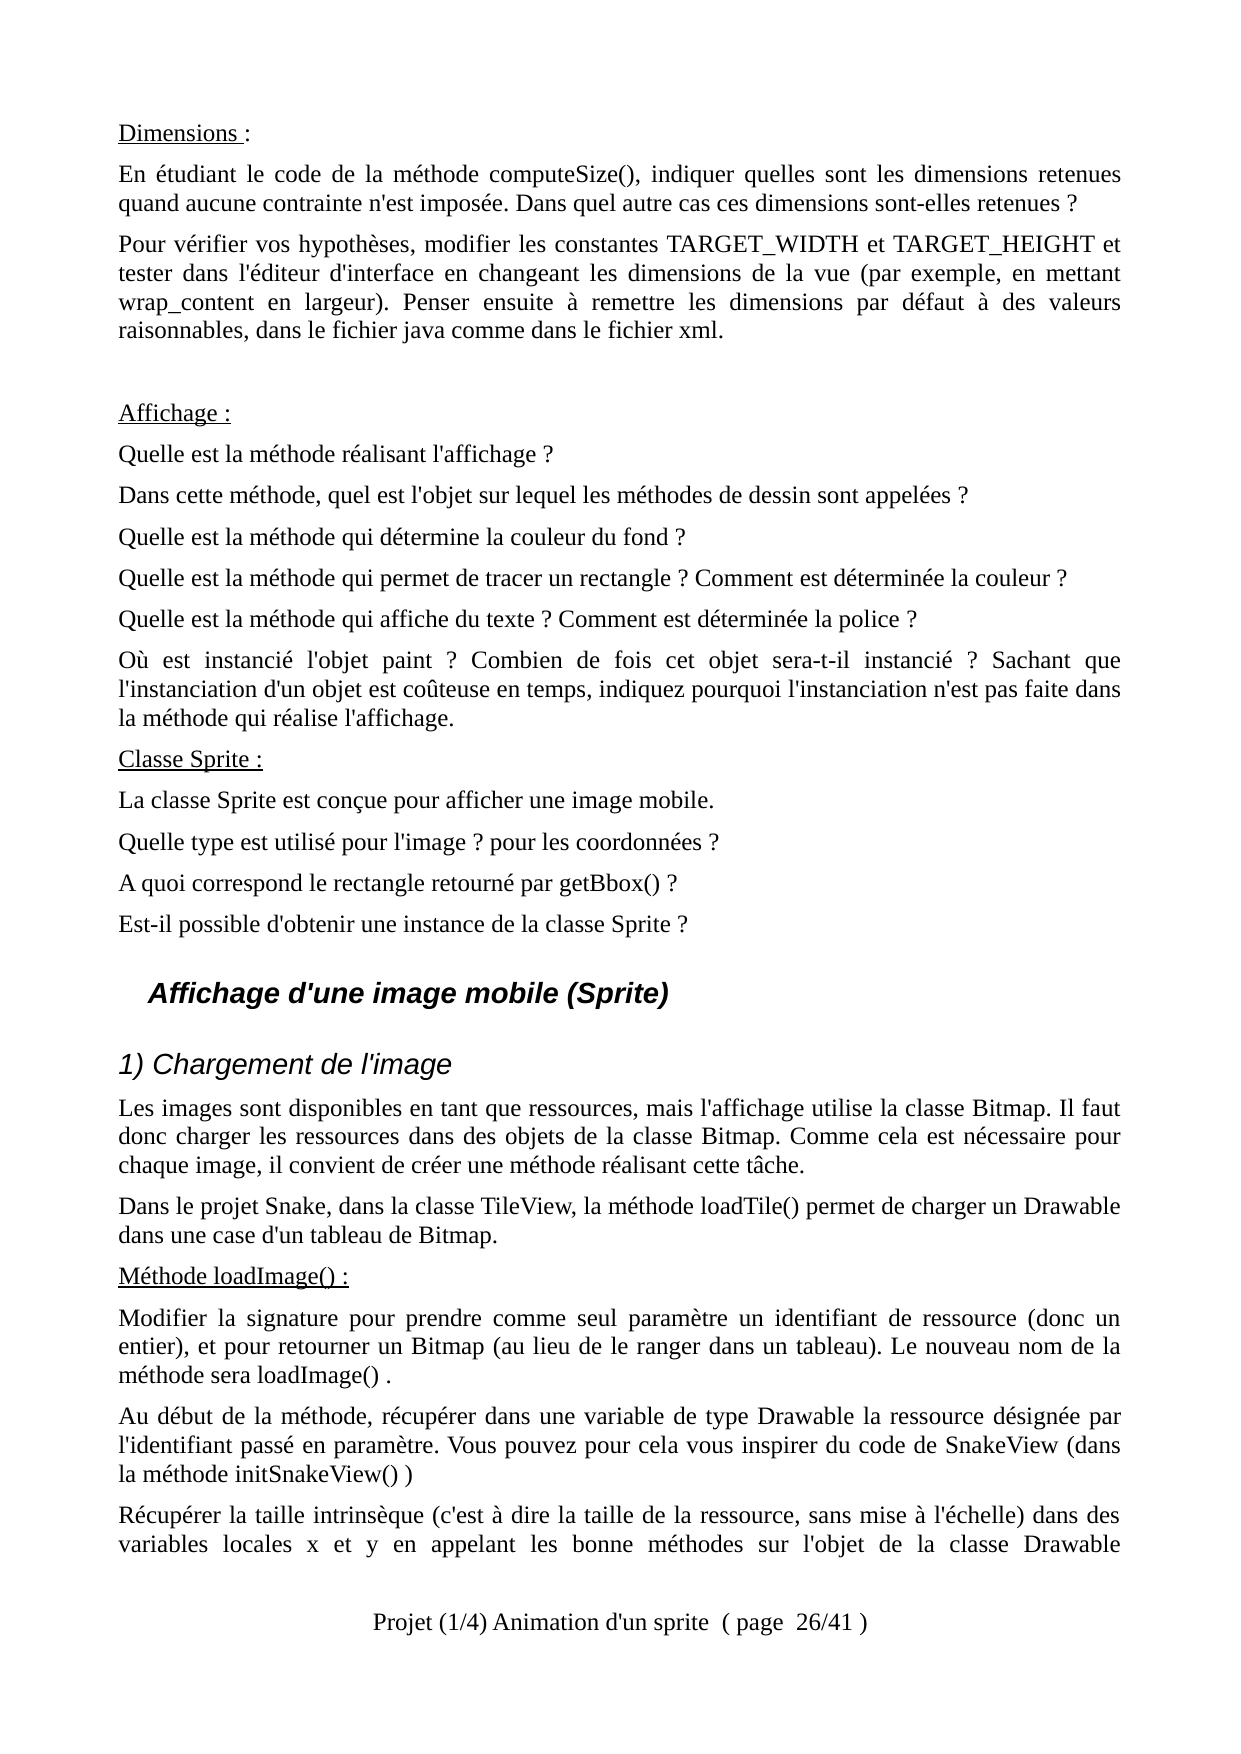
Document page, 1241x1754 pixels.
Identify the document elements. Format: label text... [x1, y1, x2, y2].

text Modifier la signature pour prendre comme seul paramètre un identifiant de ressource (donc un entier), et pour retourner un Bitmap (au lieu de le ranger dans un tableau). Le nouveau nom de la méthode sera loadImage() . [118, 1303, 1122, 1389]
text Au début de la méthode, récupérer dans une variable de type Drawable la ressource désignée par l'identifiant passé en paramètre. Vous pouvez pour cela vous inspirer du code de SnakeView (dans la méthode initSnakeView() ) [118, 1401, 1122, 1488]
text Est-il possible d'obtenir une instance de la classe Sprite ? [118, 909, 1122, 938]
text A quoi correspond le rectangle retourné par getBbox() ? [118, 868, 1122, 897]
text Dans cette méthode, quel est l'objet sur lequel les méthodes de dessin sont appelées ? [118, 481, 1122, 509]
text La classe Sprite est conçue pour afficher une image mobile. [118, 786, 1122, 814]
text Les images sont disponibles en tant que ressources, mais l'affichage utilise la classe Bitmap. Il faut donc charger les ressources dans des objets de la classe Bitmap. Comme cela est nécessaire pour chaque image, il convient de créer une méthode réalisant cette tâche. [118, 1093, 1122, 1179]
subtitle 1) Chargement de l'image [118, 1047, 1122, 1080]
text Pour vérifier vos hypothèses, modifier les constantes TARGET_WIDTH et TARGET_HEIGHT et tester dans l'éditeur d'interface en changeant les dimensions de la vue (par exemple, en mettant wrap_content en largeur). Penser ensuite à remettre les dimensions par défaut à des valeurs raisonnables, dans le fichier java comme dans le fichier xml. [118, 229, 1122, 344]
text Quelle est la méthode qui affiche du texte ? Comment est déterminée la police ? [118, 604, 1122, 633]
text Quelle type est utilisé pour l'image ? pour les coordonnées ? [118, 827, 1122, 856]
text Affichage : [118, 398, 1122, 427]
subtitle Affichage d'une image mobile (Sprite) [118, 976, 1122, 1009]
text Récupérer la taille intrinsèque (c'est à dire la taille de la ressource, sans mise à l'échelle) dans des variables locales x et y en appelant les bonne méthodes sur l'objet de la classe Drawable [118, 1500, 1122, 1558]
text Quelle est la méthode réalisant l'affichage ? [118, 439, 1122, 468]
text En étudiant le code de la méthode computeSize(), indiquer quelles sont les dimensions retenues quand aucune contrainte n'est imposée. Dans quel autre cas ces dimensions sont-elles retenues ? [118, 159, 1122, 217]
text Dimensions : [118, 118, 1122, 147]
text Où est instancié l'objet paint ? Combien de fois cet objet sera-t-il instancié ? Sachant que l'instanciation d'un objet est coûteuse en temps, indiquez pourquoi l'instanciation n'est pas faite dans la méthode qui réalise l'affichage. [118, 646, 1122, 732]
text Dans le projet Snake, dans la classe TileView, la méthode loadTile() permet de charger un Drawable dans une case d'un tableau de Bitmap. [118, 1191, 1122, 1249]
text Classe Sprite : [118, 744, 1122, 773]
text Méthode loadImage() : [118, 1261, 1122, 1290]
text Quelle est la méthode qui détermine la couleur du fond ? [118, 522, 1122, 551]
text Quelle est la méthode qui permet de tracer un rectangle ? Comment est déterminée la couleur ? [118, 563, 1122, 592]
